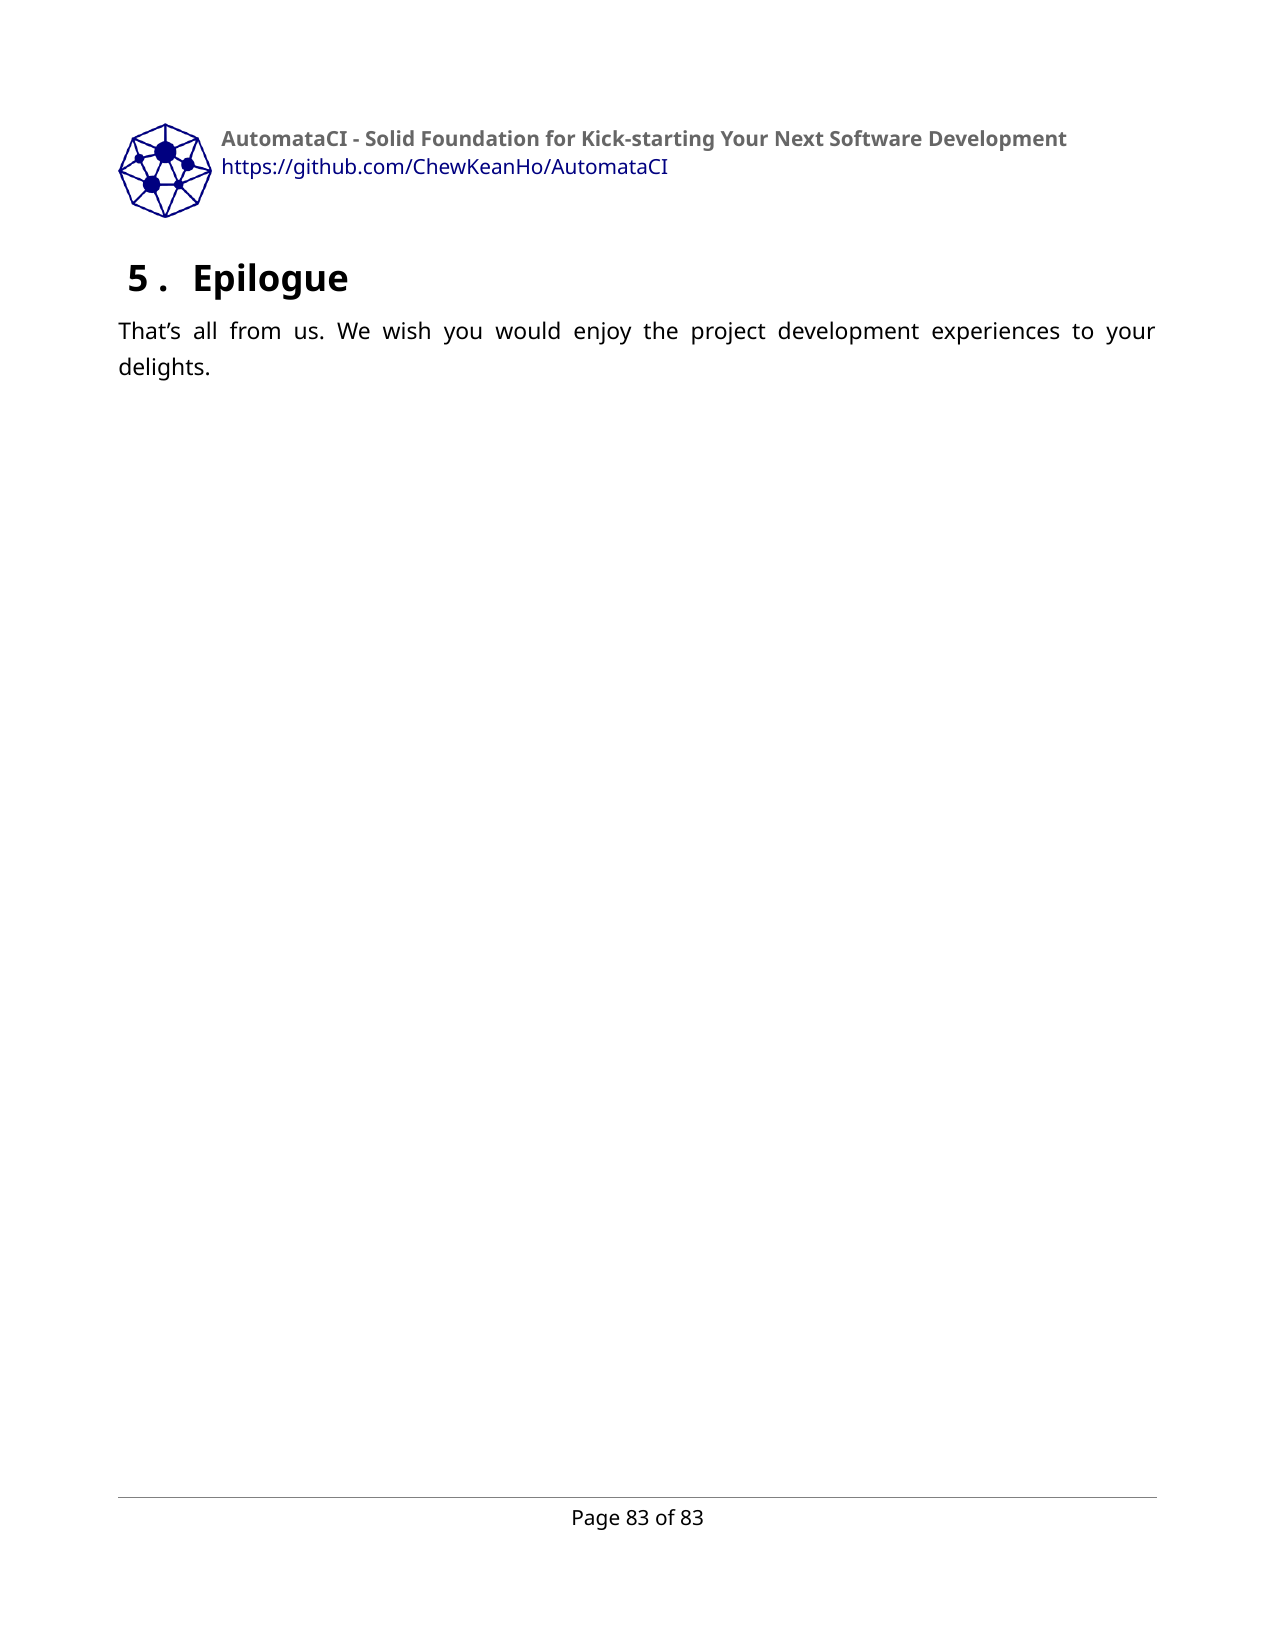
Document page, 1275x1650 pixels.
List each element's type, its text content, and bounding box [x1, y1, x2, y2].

text That’s all from us. We wish you would enjoy the project development experiences to your delights. [118, 315, 1157, 382]
subtitle Epilogue [118, 253, 1157, 302]
picture [118, 123, 212, 218]
